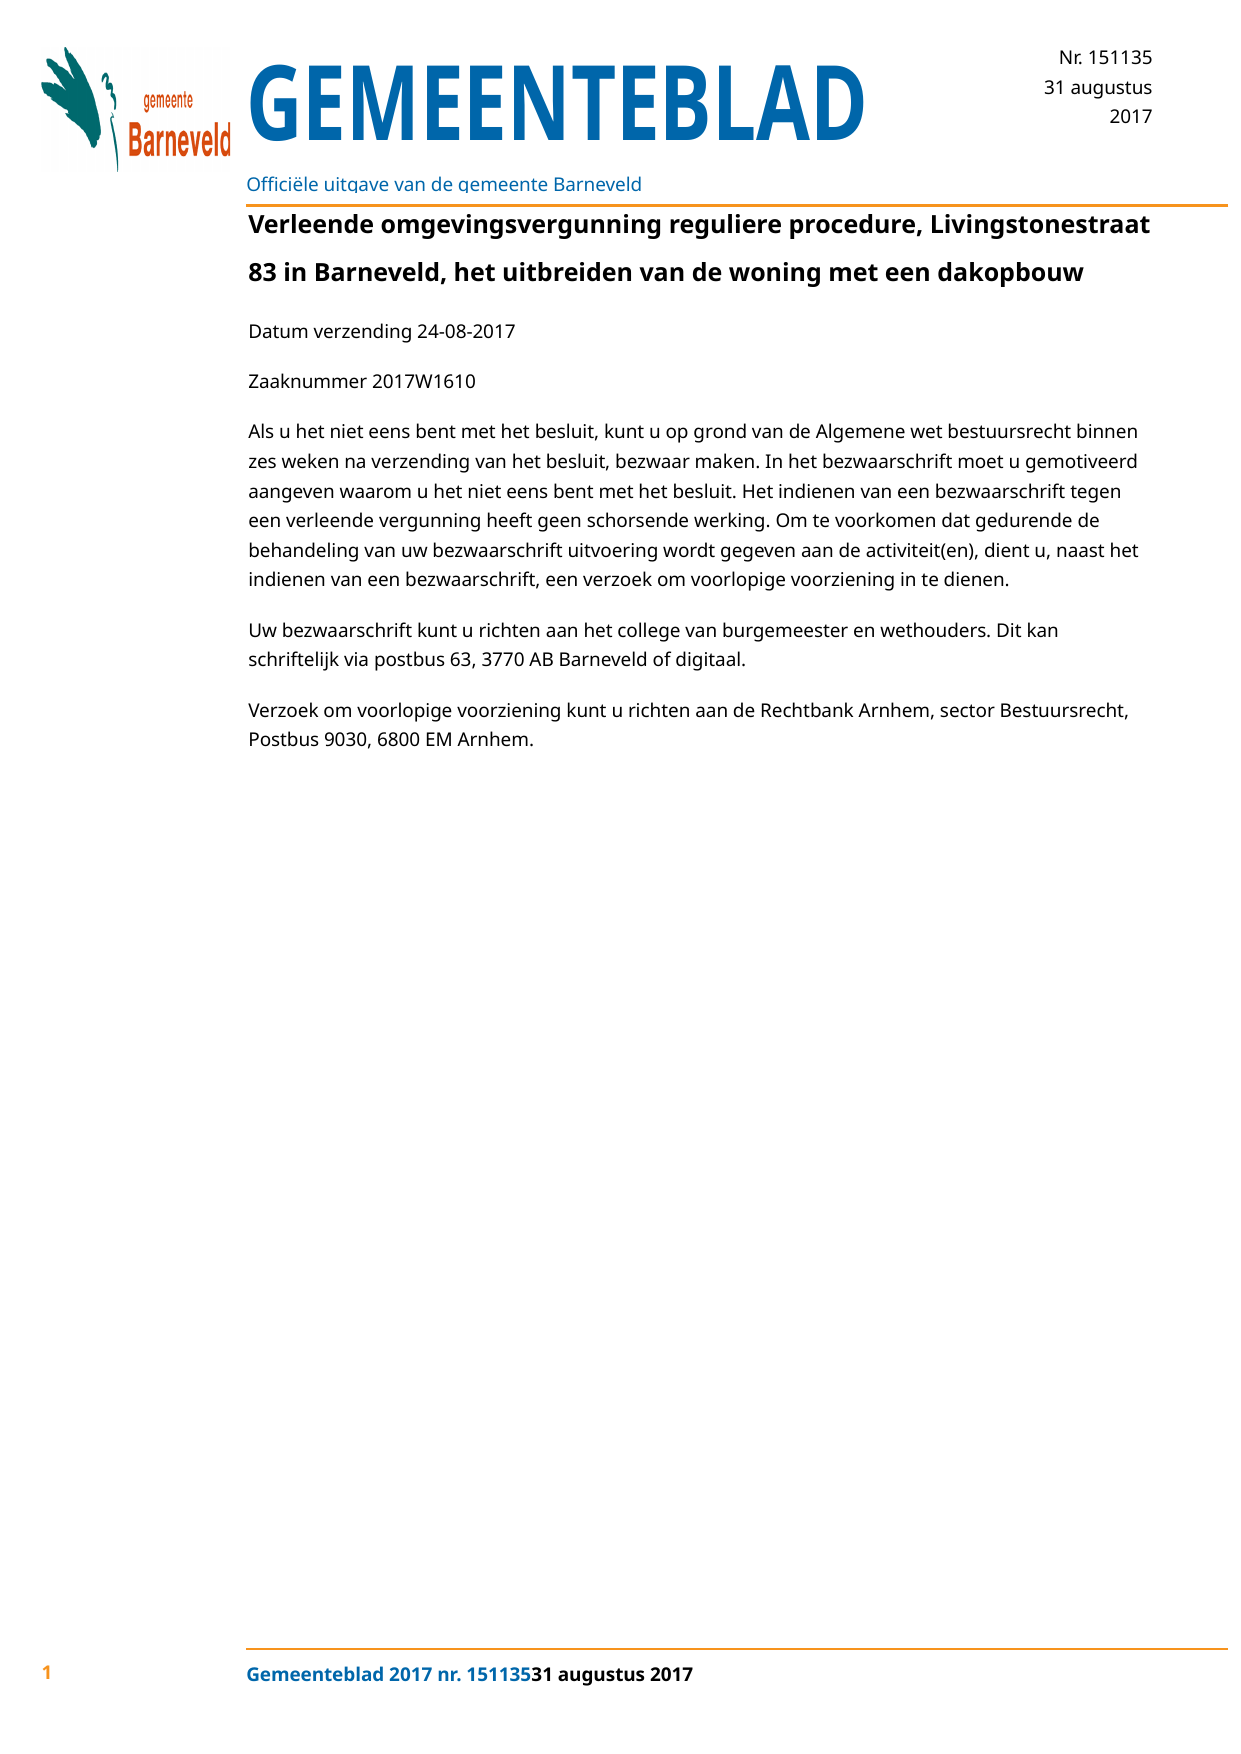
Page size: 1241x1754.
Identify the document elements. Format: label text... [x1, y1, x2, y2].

text Datum verzending 24-08-2017 [248, 318, 1152, 344]
text Verleende omgevingsvergunning reguliere procedure, Livingstonestraat 83 in Barneveld, het uitbreiden van de woning met een dakopbouw [248, 207, 1152, 288]
text Als u het niet eens bent met het besluit, kunt u op grond van de Algemene wet bestuursrecht binnen zes weken na verzending van het besluit, bezwaar maken. In het bezwaarschrift moet u gemotiveerd aangeven waarom u het niet eens bent met het besluit. Het indienen van een bezwaarschrift tegen een verleende vergunning heeft geen schorsende werking. Om te voorkomen dat gedurende de behandeling van uw bezwaarschrift uitvoering wordt gegeven aan de activiteit(en), dient u, naast het indienen van een bezwaarschrift, een verzoek om voorlopige voorziening in te dienen. [248, 419, 1152, 592]
picture [41, 47, 231, 172]
text Uw bezwaarschrift kunt u richten aan het college van burgemeester en wethouders. Dit kan schriftelijk via postbus 63, 3770 AB Barneveld of digitaal. [248, 617, 1152, 672]
text Verzoek om voorlopige voorziening kunt u richten aan de Rechtbank Arnhem, sector Bestuursrecht, Postbus 9030, 6800 EM Arnhem. [248, 697, 1152, 752]
text Zaaknummer 2017W1610 [248, 368, 1152, 394]
